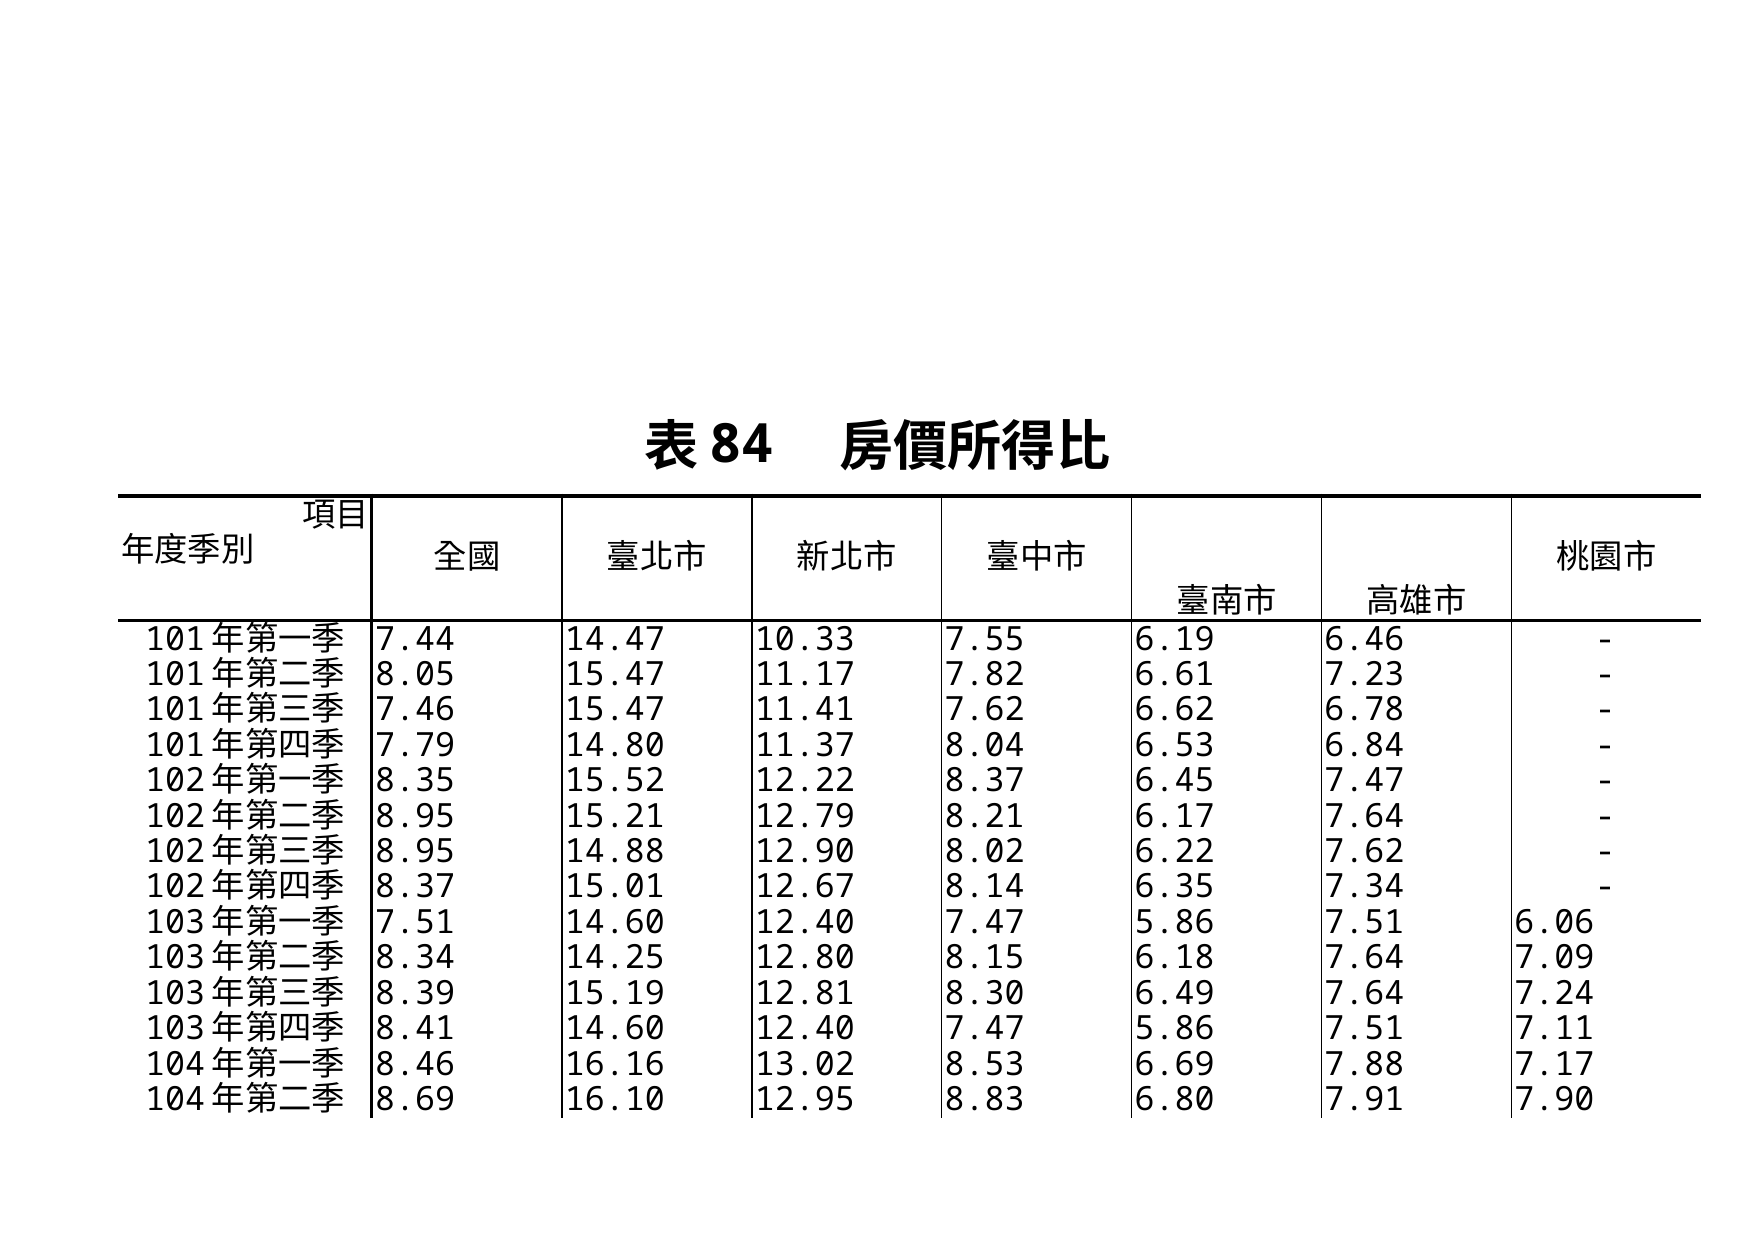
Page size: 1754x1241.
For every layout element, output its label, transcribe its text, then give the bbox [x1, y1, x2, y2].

table_cell 7.64 [1322, 940, 1511, 976]
table_cell 8.05 [373, 657, 561, 692]
table_cell 15.47 [563, 657, 751, 692]
table_cell 15.21 [563, 799, 751, 834]
table_cell 6.53 [1132, 728, 1321, 763]
table_cell - [1512, 763, 1701, 799]
table_cell 7.44 [373, 622, 561, 657]
table_cell 12.79 [753, 799, 941, 834]
table_cell 8.37 [373, 870, 561, 905]
table_cell 11.41 [753, 693, 941, 728]
table_cell 103年第一季 [118, 905, 370, 940]
table_cell 102年第四季 [118, 870, 370, 905]
table_cell 7.24 [1512, 976, 1701, 1011]
table_cell 15.47 [563, 693, 751, 728]
table_cell 7.34 [1322, 870, 1511, 905]
table_cell 8.53 8.83 [942, 1047, 1131, 1117]
table_header 高雄市 [1322, 498, 1511, 618]
table_cell 6.19 [1132, 622, 1321, 657]
table_cell 6.69 6.80 [1132, 1047, 1321, 1117]
table_cell 102年第三季 [118, 834, 370, 869]
table_cell 8.04 [942, 728, 1131, 763]
table_cell - [1512, 657, 1701, 692]
table_cell 5.86 [1132, 1011, 1321, 1047]
table_cell 7.51 [1322, 905, 1511, 940]
table_cell 7.51 [1322, 1011, 1511, 1047]
table_cell 7.62 [1322, 834, 1511, 869]
table_cell 6.46 [1322, 622, 1511, 657]
table_header 項目 年度季別 [118, 498, 370, 618]
table_cell 6.84 [1322, 728, 1511, 763]
table_cell 103年第四季 [118, 1011, 370, 1047]
table_cell 8.21 [942, 799, 1131, 834]
table_cell 12.90 [753, 834, 941, 869]
table_cell 7.47 [942, 905, 1131, 940]
table_cell 101年第二季 [118, 657, 370, 692]
table_cell 8.41 [373, 1011, 561, 1047]
table_cell - [1512, 870, 1701, 905]
table_cell 12.22 [753, 763, 941, 799]
table_cell 6.62 [1132, 693, 1321, 728]
table_cell 101年第一季 [118, 622, 370, 657]
table_cell 7.62 [942, 693, 1131, 728]
table_cell 7.79 [373, 728, 561, 763]
table_cell 8.95 [373, 834, 561, 869]
table_cell 8.95 [373, 799, 561, 834]
table_cell 6.18 [1132, 940, 1321, 976]
table_cell 8.15 [942, 940, 1131, 976]
table_cell 7.64 [1322, 799, 1511, 834]
table_cell 7.46 [373, 693, 561, 728]
table_cell 8.14 [942, 870, 1131, 905]
table_cell 15.19 [563, 976, 751, 1011]
table_cell 7.55 [942, 622, 1131, 657]
table_cell 8.02 [942, 834, 1131, 869]
subtitle 表84 房價所得比 [118, 368, 1636, 493]
table_header 桃園市 [1512, 498, 1701, 618]
table_cell 8.30 [942, 976, 1131, 1011]
table_cell 10.33 [753, 622, 941, 657]
table_cell 6.78 [1322, 693, 1511, 728]
table_cell 8.37 [942, 763, 1131, 799]
table_cell 7.11 [1512, 1011, 1701, 1047]
table_cell 7.47 [1322, 763, 1511, 799]
table_cell 6.61 [1132, 657, 1321, 692]
table_header 臺北市 [563, 498, 751, 618]
table_header 臺中市 [942, 498, 1131, 618]
table_cell 14.60 [563, 1011, 751, 1047]
table_cell - [1512, 834, 1701, 869]
table_cell 11.17 [753, 657, 941, 692]
table_cell 15.52 [563, 763, 751, 799]
table_cell 6.17 [1132, 799, 1321, 834]
table_cell 103年第三季 [118, 976, 370, 1011]
table_cell 16.16 16.10 [563, 1047, 751, 1117]
table_cell 12.40 [753, 1011, 941, 1047]
table_cell 6.45 [1132, 763, 1321, 799]
table_cell 14.47 [563, 622, 751, 657]
table_cell 12.81 [753, 976, 941, 1011]
table_cell 103年第二季 [118, 940, 370, 976]
table_cell 7.64 [1322, 976, 1511, 1011]
table_header 新北市 [753, 498, 941, 618]
table_cell 6.49 [1132, 976, 1321, 1011]
table_cell 7.82 [942, 657, 1131, 692]
table_cell 8.46 8.69 [373, 1047, 561, 1117]
table_header 臺南市 [1132, 498, 1321, 618]
table_cell 7.51 [373, 905, 561, 940]
table_header 全國 [373, 498, 561, 618]
table_cell 12.80 [753, 940, 941, 976]
table_cell - [1512, 728, 1701, 763]
table_cell - [1512, 799, 1701, 834]
table_cell 14.25 [563, 940, 751, 976]
table_cell - [1512, 693, 1701, 728]
table_cell 12.40 [753, 905, 941, 940]
table_cell 8.34 [373, 940, 561, 976]
table_cell 11.37 [753, 728, 941, 763]
table_cell 14.80 [563, 728, 751, 763]
table_cell 102年第一季 [118, 763, 370, 799]
table_cell 12.67 [753, 870, 941, 905]
table_cell 13.02 12.95 [753, 1047, 941, 1117]
table_cell 101年第四季 [118, 728, 370, 763]
table_cell - [1512, 622, 1701, 657]
table_cell 8.35 [373, 763, 561, 799]
table_cell 5.86 [1132, 905, 1321, 940]
table_cell 6.06 [1512, 905, 1701, 940]
table_cell 7.17 7.90 [1512, 1047, 1701, 1117]
table_cell 7.88 7.91 [1322, 1047, 1511, 1117]
table_cell 15.01 [563, 870, 751, 905]
table_cell 6.35 [1132, 870, 1321, 905]
table_cell 102年第二季 [118, 799, 370, 834]
table_cell 7.09 [1512, 940, 1701, 976]
table_cell 8.39 [373, 976, 561, 1011]
table_cell 7.47 [942, 1011, 1131, 1047]
table_cell 101年第三季 [118, 693, 370, 728]
table_cell 14.88 [563, 834, 751, 869]
table_cell 7.23 [1322, 657, 1511, 692]
table_cell 14.60 [563, 905, 751, 940]
table_cell 104年第一季 104年第二季 [118, 1047, 370, 1117]
table_cell 6.22 [1132, 834, 1321, 869]
